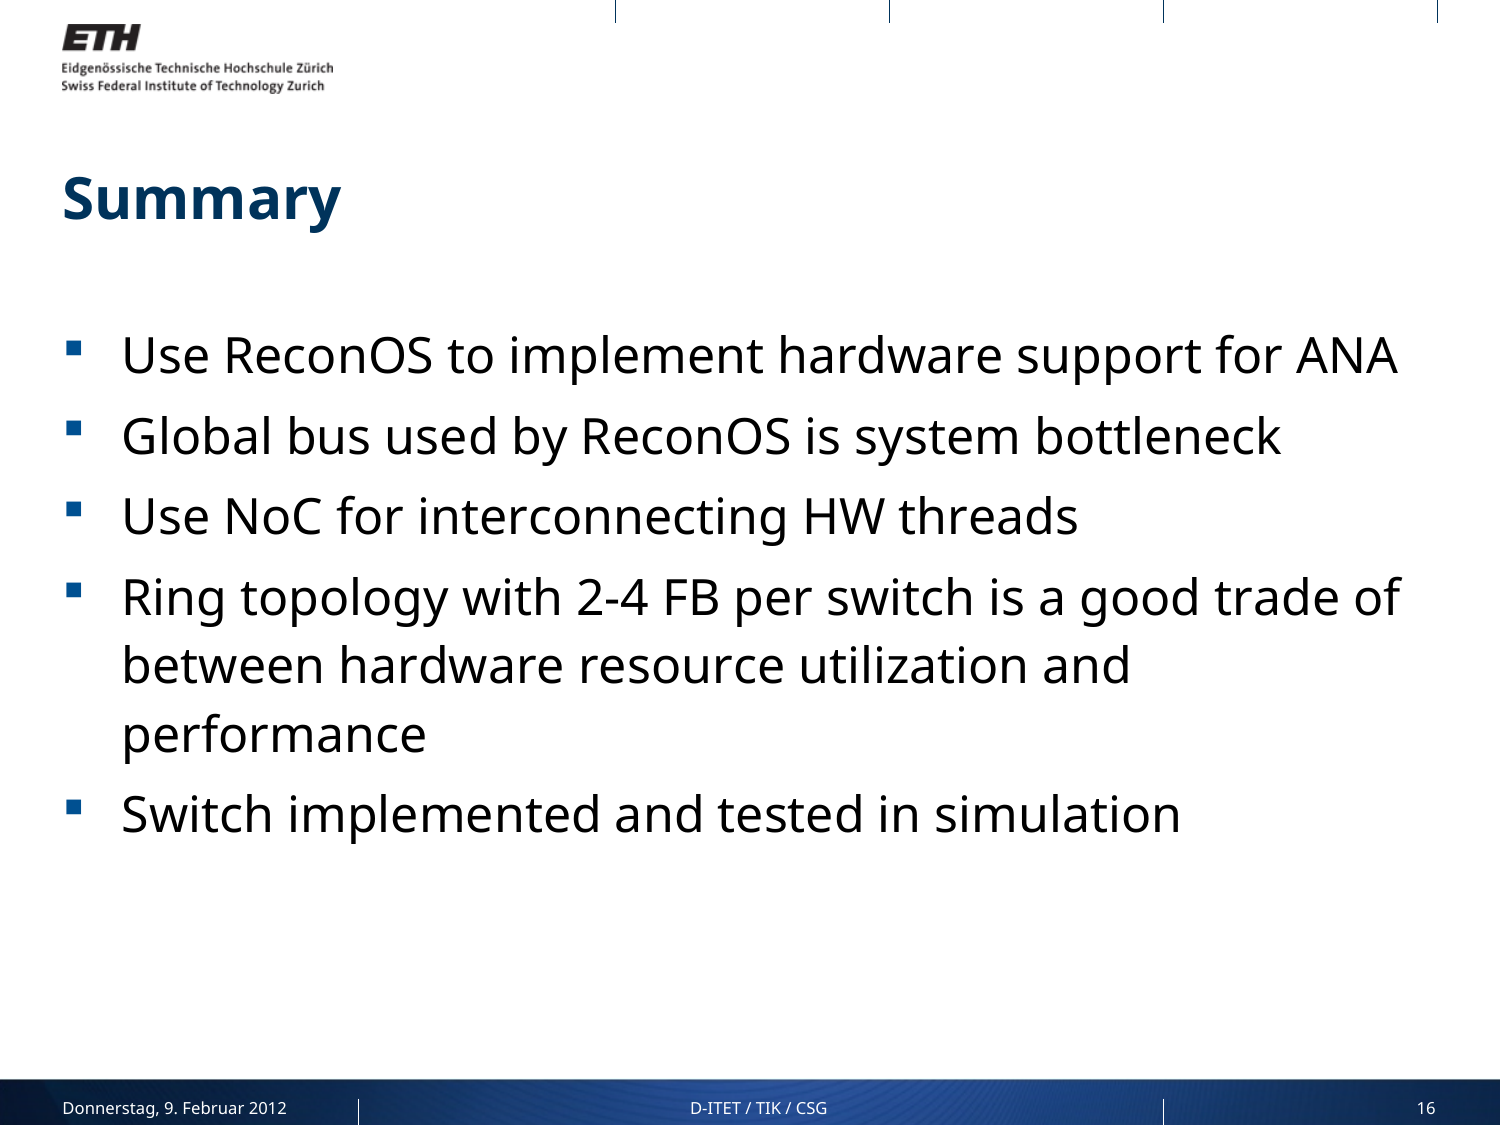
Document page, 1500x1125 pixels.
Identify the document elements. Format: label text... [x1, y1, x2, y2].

title Summary [62, 157, 1438, 296]
picture [0, 1078, 1500, 1125]
picture [62, 24, 333, 94]
list Use ReconOS to implement hardware support for ANA Global bus used by ReconOS is system bottleneck Use NoC for interconnecting HW threads Ring topology with 2-4 FB per switch is a good trade of between hardware resource utilization and performance Switch implemented and tested in simulation [62, 319, 1438, 1067]
